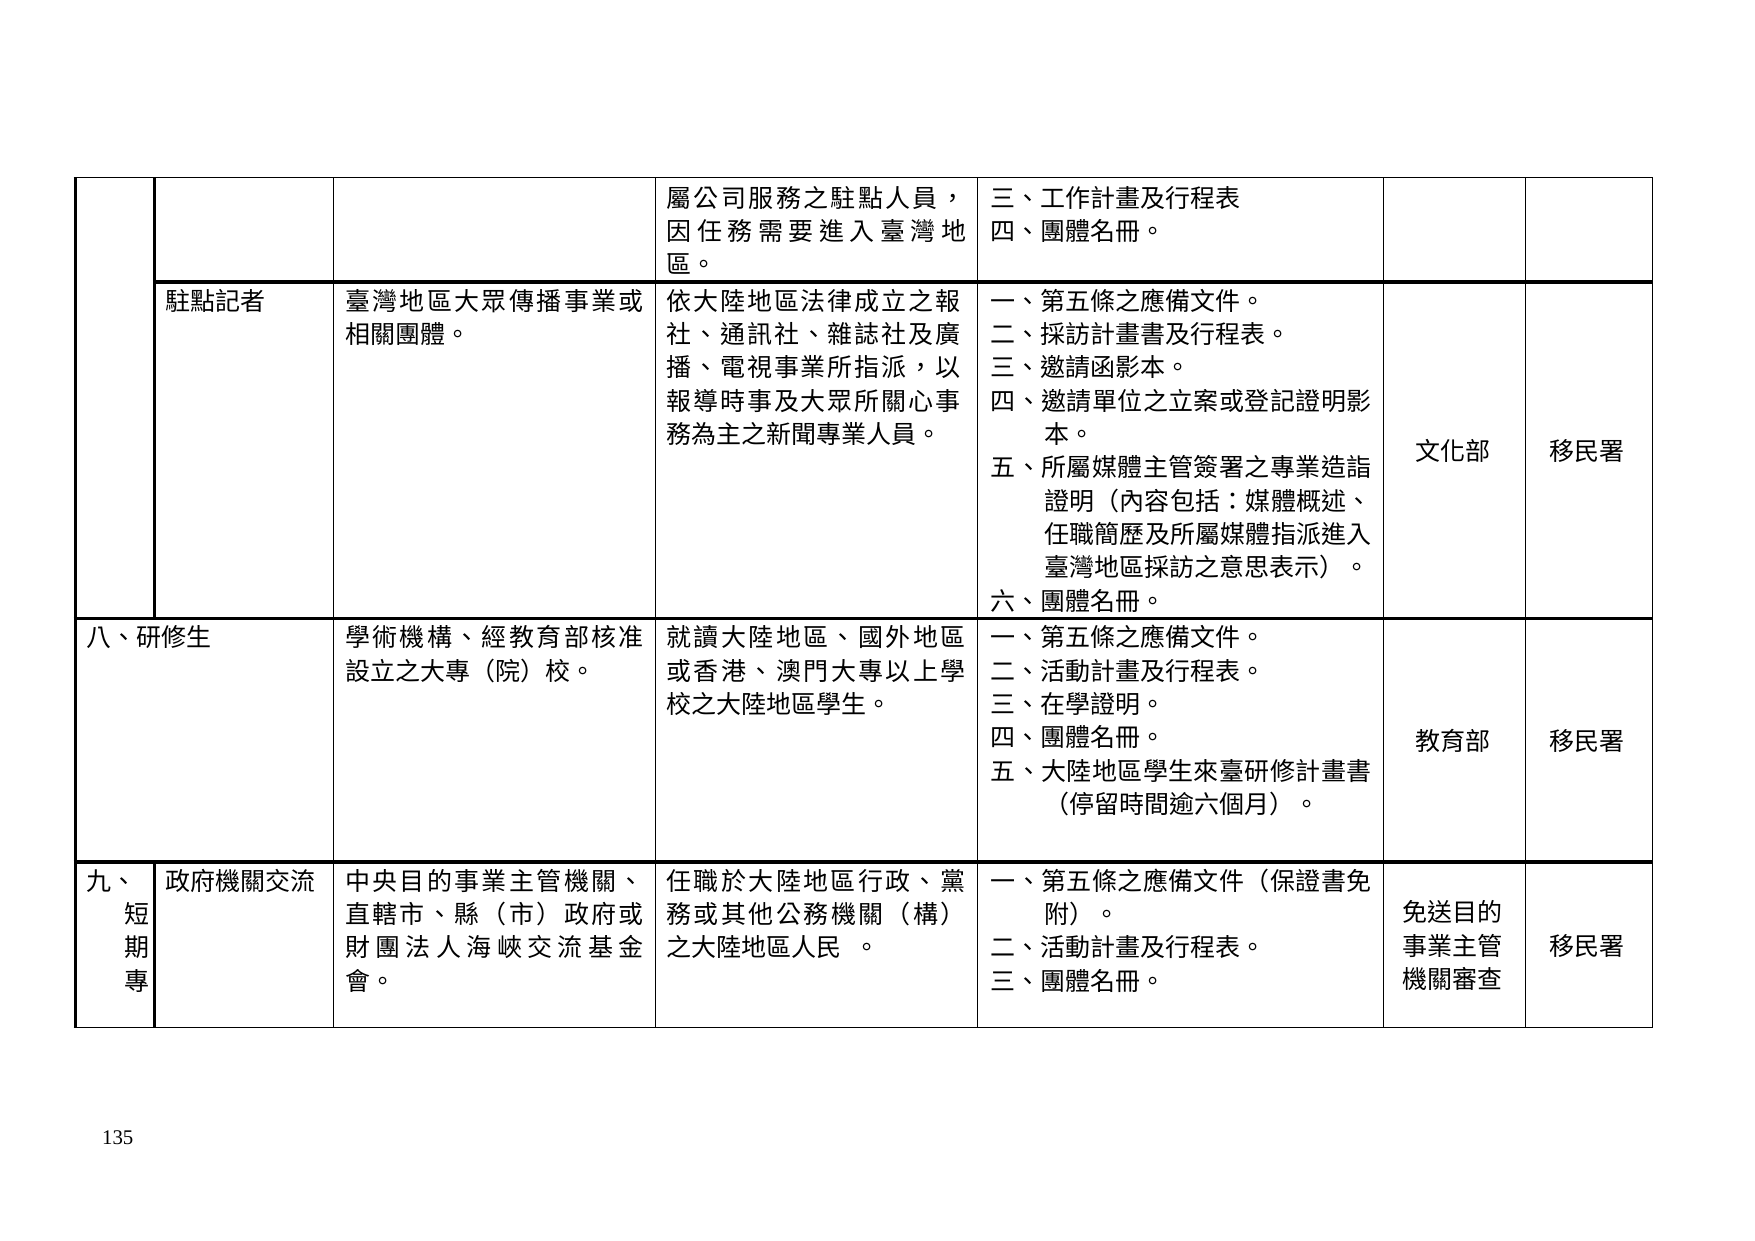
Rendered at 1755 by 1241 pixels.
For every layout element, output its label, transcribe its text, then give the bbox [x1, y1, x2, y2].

table_cell 中央目的事業主管機關、直轄市、縣（市）政府或財團法人海峽交流基金會。 [334, 864, 655, 1027]
table_cell [1526, 178, 1652, 280]
table_cell 依大陸地區法律成立之報社、通訊社、雜誌社及廣播、電視事業所指派，以報導時事及大眾所關心事務為主之新聞專業人員。 [656, 284, 977, 617]
table_cell 三、工作計畫及行程表 四、團體名冊。 [978, 178, 1383, 280]
table_cell 九、短期專 [77, 864, 153, 1027]
table_cell 一、第五條之應備文件。 二、採訪計畫書及行程表。 三、邀請函影本。 四、邀請單位之立案或登記證明影本。 五、所屬媒體主管簽署之專業造詣證明（內容包括：媒體概述、任職簡歷及所屬媒體指派進入臺灣地區採訪之意思表示）。 六、團體名冊。 [978, 284, 1383, 617]
table_cell 政府機關交流 [156, 864, 333, 1027]
table_cell [334, 178, 655, 280]
table_cell 移民署 [1526, 620, 1652, 860]
table_cell 就讀大陸地區、國外地區或香港、澳門大專以上學校之大陸地區學生。 [656, 620, 977, 860]
table_cell [156, 178, 333, 280]
table_cell 文化部 [1384, 284, 1525, 617]
table_cell 一、第五條之應備文件。 二、活動計畫及行程表。 三、在學證明。 四、團體名冊。 五、大陸地區學生來臺研修計畫書（停留時間逾六個月）。 [978, 620, 1383, 860]
table_cell [1384, 178, 1525, 280]
table_cell 學術機構、經教育部核准設立之大專（院）校。 [334, 620, 655, 860]
table_cell 免送目的事業主管機關審查 [1384, 864, 1525, 1027]
table_cell 移民署 [1526, 284, 1652, 617]
table_cell 駐點記者 [156, 284, 333, 617]
table_cell 教育部 [1384, 620, 1525, 860]
table_cell 任職於大陸地區行政、黨務或其他公務機關（構）之大陸地區人民 。 [656, 864, 977, 1027]
table_cell 八、研修生 [77, 620, 333, 860]
table_cell [77, 178, 153, 617]
table_cell 移民署 [1526, 864, 1652, 1027]
table_cell 屬公司服務之駐點人員，因任務需要進入臺灣地區。 [656, 178, 977, 280]
table_cell 臺灣地區大眾傳播事業或相關團體。 [334, 284, 655, 617]
table_cell 一、第五條之應備文件（保證書免附）。 二、活動計畫及行程表。 三、團體名冊。 [978, 864, 1383, 1027]
